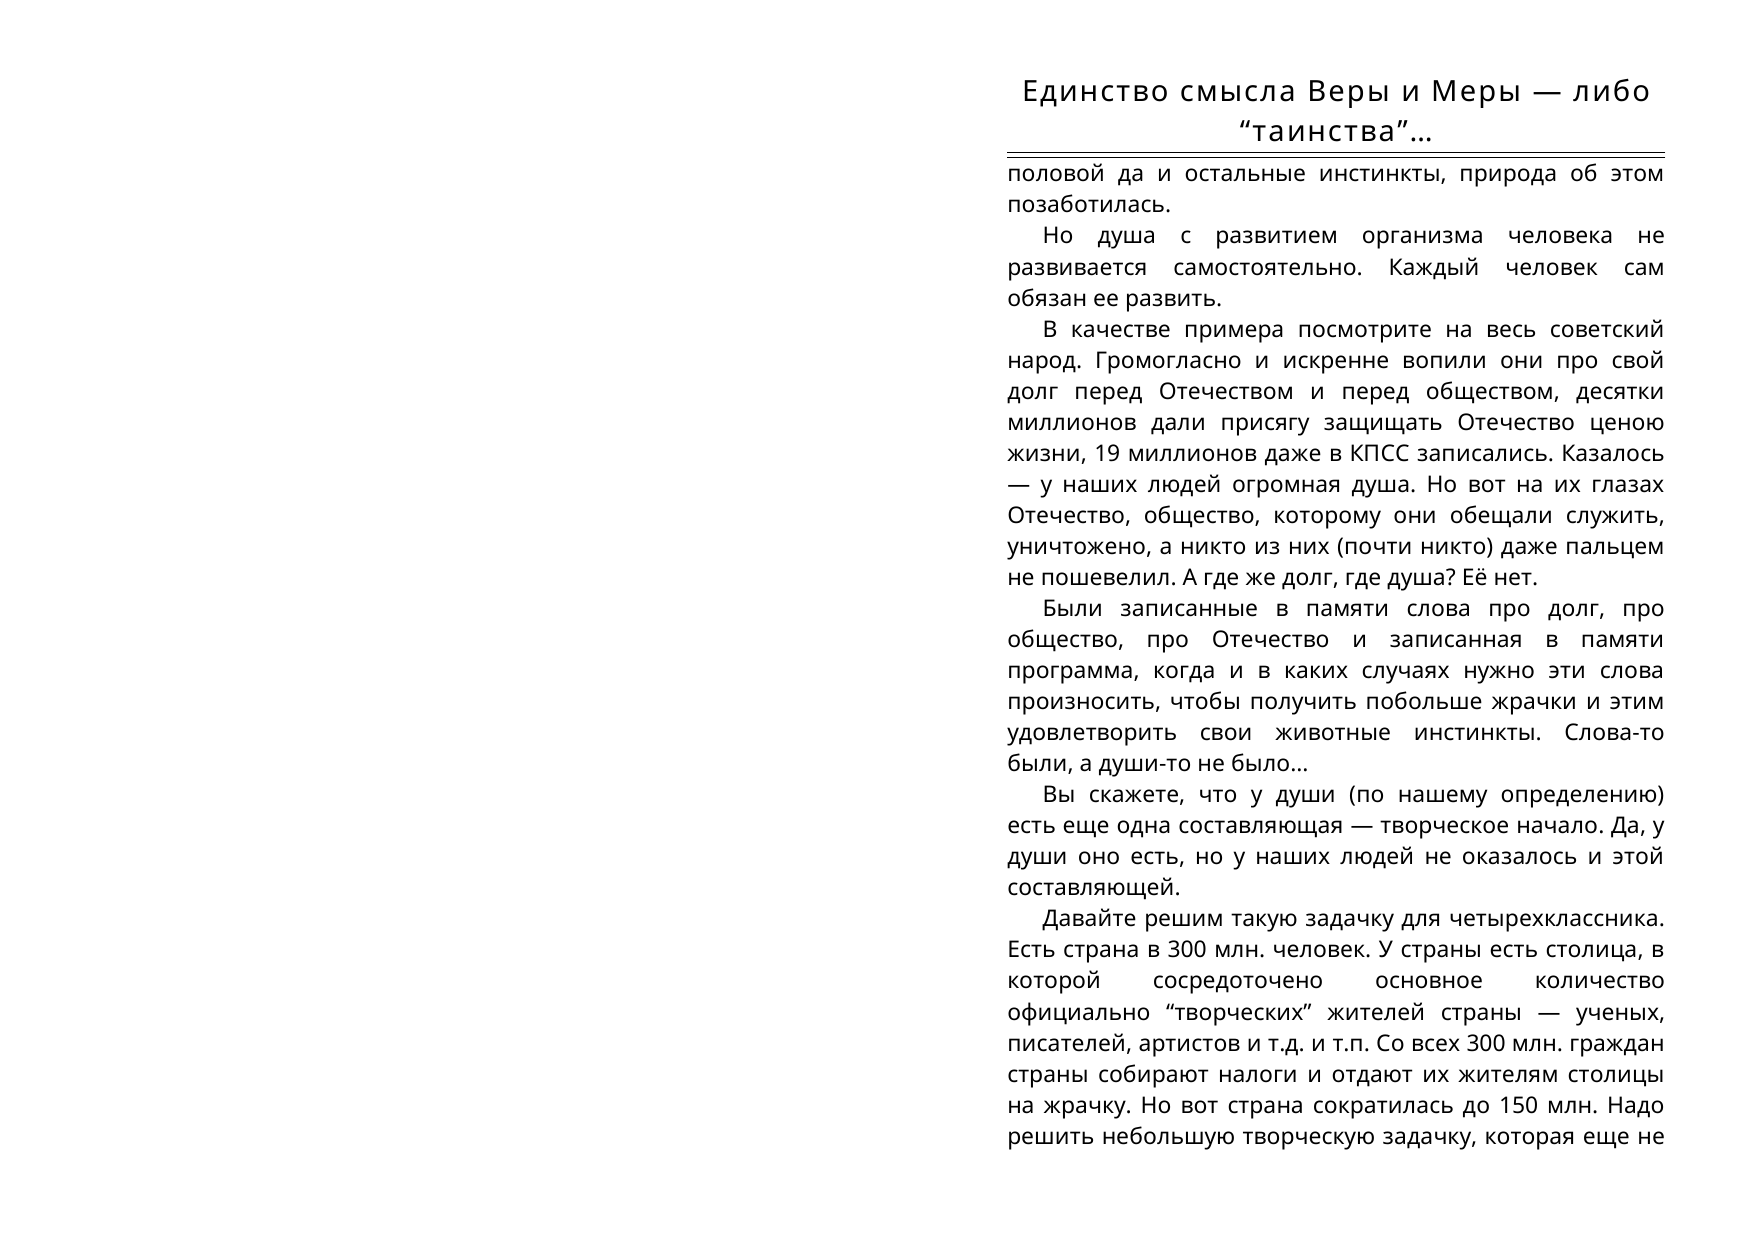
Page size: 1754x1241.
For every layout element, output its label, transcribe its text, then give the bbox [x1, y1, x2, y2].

text В качестве примера посмотрите на весь советский народ. Громогласно и искренне вопили они про свой долг перед Отечеством и перед обществом, десятки миллионов дали присягу защищать Отечество ценою жизни, 19 миллионов даже в КПСС записались. Казалось — у наших людей огромная душа. Но вот на их глазах Отечество, общество, которому они обещали служить, уничтожено, а никто из них (почти никто) даже пальцем не пошевелил. А где же долг, где душа? Её нет. [1007, 312, 1665, 592]
text половой да и остальные инстинкты, природа об этом позаботилась. [1007, 158, 1665, 219]
text Но душа с развитием организма человека не развивается самостоятельно. Каждый человек сам обязан ее развить. [1007, 219, 1665, 312]
text Вы скажете, что у души (по нашему определению) есть еще одна составляющая — творческое начало. Да, у души оно есть, но у наших людей не оказалось и этой составляющей. [1007, 778, 1665, 902]
text Давайте решим такую задачку для четырехклассника. Есть страна в 300 млн. человек. У страны есть столица, в которой сосредоточено основное количество официально “творческих” жителей страны — ученых, писателей, артистов и т.д. и т.п. Со всех 300 млн. граждан страны собирают налоги и отдают их жителям столицы на жрачку. Но вот страна сократилась до 150 млн. Надо решить небольшую творческую задачку, которая еще не [1007, 902, 1665, 1151]
text Были записанные в памяти слова про долг, про общество, про Отечество и записанная в памяти программа, когда и в каких случаях нужно эти слова произносить, чтобы получить побольше жрачки и этим удовлетворить свои животные инстинкты. Слова-то были, а души-то не было... [1007, 592, 1665, 778]
